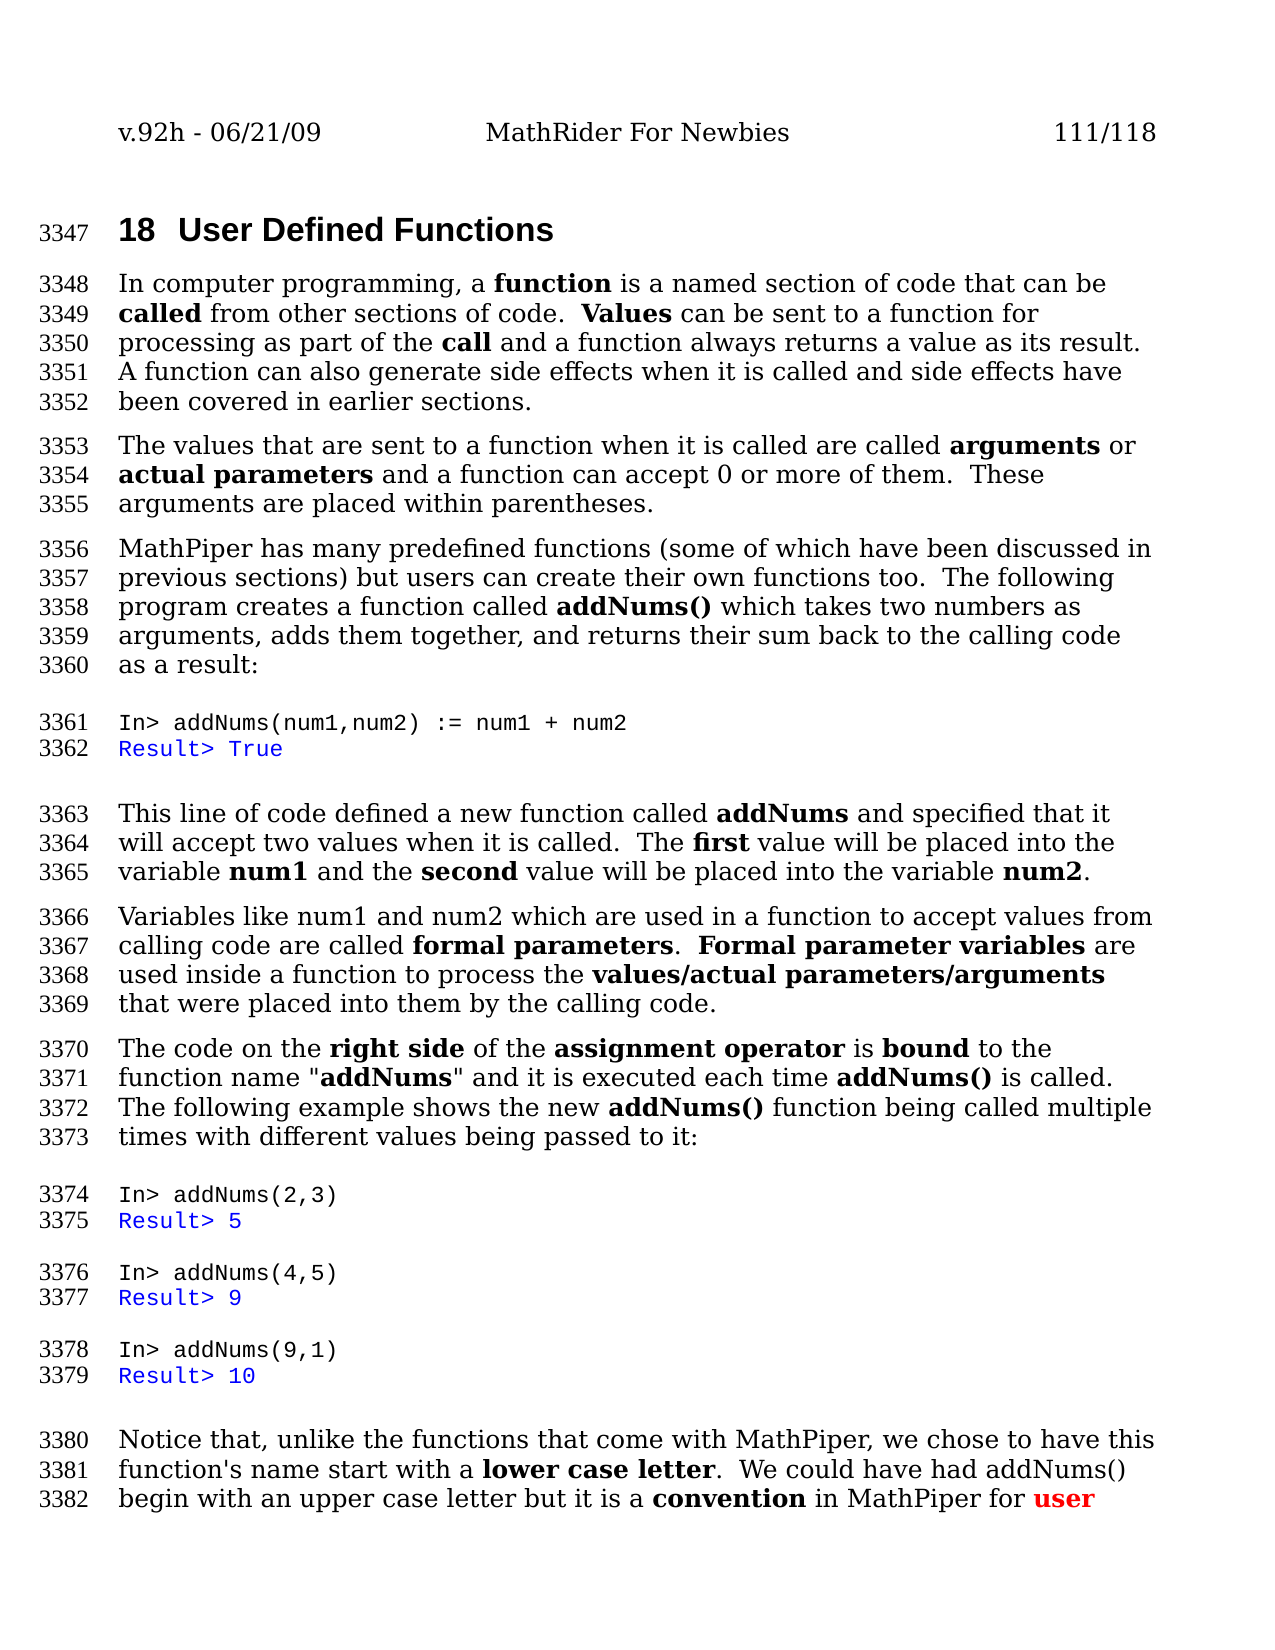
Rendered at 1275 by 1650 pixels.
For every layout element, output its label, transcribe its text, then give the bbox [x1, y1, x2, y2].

text Result> 9 [118, 1287, 1157, 1313]
subtitle User Defined Functions [118, 210, 1157, 248]
text Result> 5 [118, 1209, 1157, 1235]
text MathPiper has many predefined functions (some of which have been discussed in previous sections) but users can create their own functions too. The following program creates a function called addNums() which takes two numbers as arguments, adds them together, and returns their sum back to the calling code as a result: [118, 534, 1157, 680]
text Notice that, unlike the functions that come with MathPiper, we chose to have this function's name start with a lower case letter. We could have had addNums() begin with an upper case letter but it is a convention in MathPiper for user [118, 1425, 1157, 1513]
text In> addNums(4,5) [118, 1261, 1157, 1287]
text In computer programming, a function is a named section of code that can be called from other sections of code. Values can be sent to a function for processing as part of the call and a function always returns a value as its result. A function can also generate side effects when it is called and side effects have been covered in earlier sections. [118, 269, 1157, 416]
text The code on the right side of the assignment operator is bound to the function name "addNums" and it is executed each time addNums() is called. The following example shows the new addNums() function being called multiple times with different values being passed to it: [118, 1034, 1157, 1151]
text Variables like num1 and num2 which are used in a function to accept values from calling code are called formal parameters. Formal parameter variables are used inside a function to process the values/actual parameters/arguments that were placed into them by the calling code. [118, 902, 1157, 1019]
text Result> 10 [118, 1364, 1157, 1391]
text This line of code defined a new function called addNums and specified that it will accept two values when it is called. The first value will be placed into the variable num1 and the second value will be placed into the variable num2. [118, 798, 1157, 887]
text In> addNums(2,3) [118, 1183, 1157, 1209]
text In> addNums(num1,num2) := num1 + num2 [118, 712, 1157, 738]
text In> addNums(9,1) [118, 1339, 1157, 1364]
text Result> True [118, 738, 1157, 764]
text The values that are sent to a function when it is called are called arguments or actual parameters and a function can accept 0 or more of them. These arguments are placed within parentheses. [118, 431, 1157, 519]
